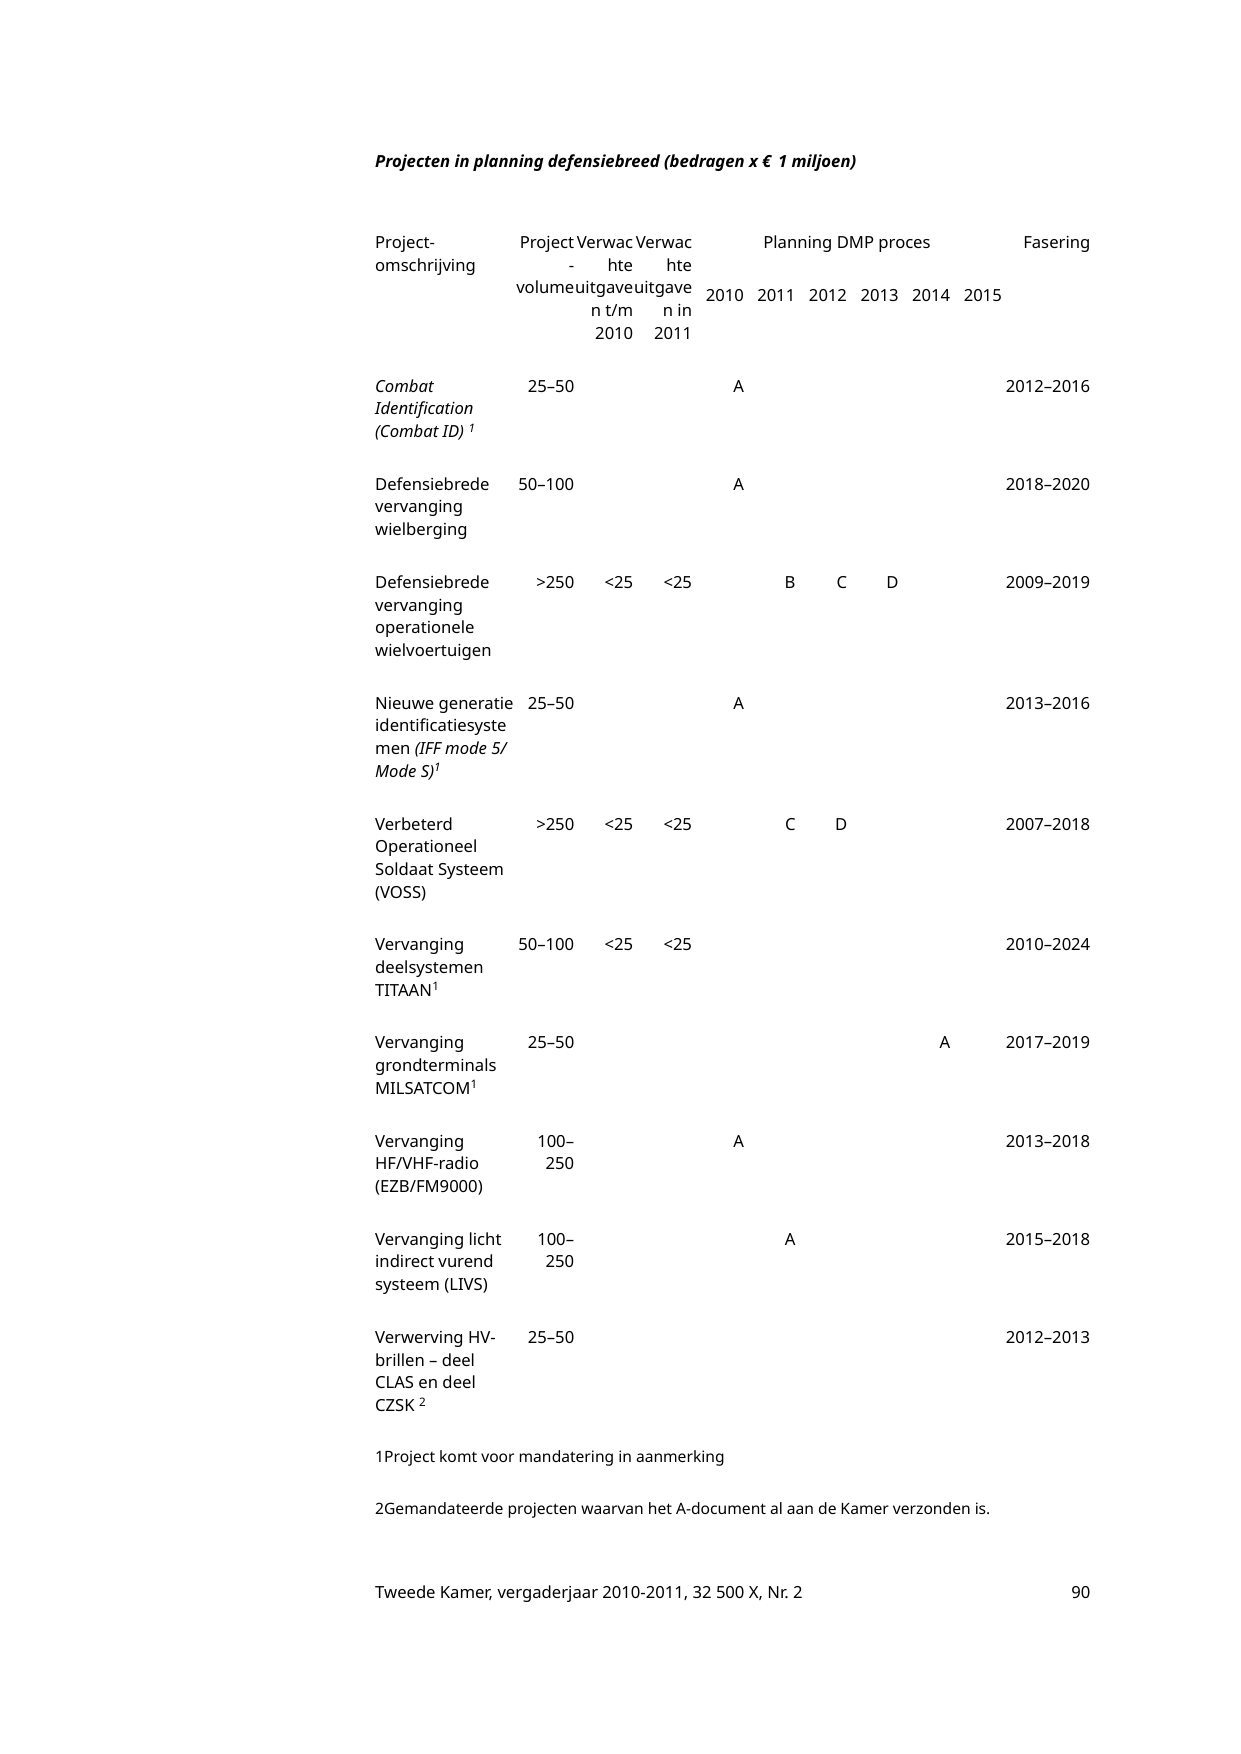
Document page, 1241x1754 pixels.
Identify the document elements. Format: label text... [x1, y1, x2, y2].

table_cell B [744, 570, 795, 691]
table_cell D [795, 812, 847, 933]
table_cell [795, 1031, 847, 1129]
table_cell Vervanging deelsystemen TITAAN1 [375, 933, 515, 1031]
table_cell Verbeterd Operationeel Soldaat Systeem (VOSS) [375, 812, 515, 933]
table_cell [574, 1227, 633, 1325]
table_cell [574, 472, 633, 570]
table_header Project-omschrijving [375, 231, 515, 374]
table_cell 2017–2019 [1002, 1031, 1090, 1129]
table_cell [795, 374, 847, 472]
table_cell [898, 472, 950, 570]
table_cell 25–50 [515, 1325, 574, 1446]
table_cell <25 [633, 570, 692, 691]
table_header Verwachte uitgaven in 2011 [633, 231, 692, 374]
table_cell 2012 [795, 283, 847, 374]
table_cell <25 [633, 933, 692, 1031]
table_cell [795, 472, 847, 570]
table_cell [847, 1325, 898, 1446]
table_cell [633, 1227, 692, 1325]
table_cell [847, 1031, 898, 1129]
table_cell [633, 374, 692, 472]
table_cell Nieuwe generatie identificatiesystemen (IFF mode 5/ Mode S)1 [375, 691, 515, 812]
table_cell A [692, 691, 743, 812]
table_cell 2012–2013 [1002, 1325, 1090, 1446]
table_cell 2010 [692, 283, 743, 374]
table_cell A [692, 1129, 743, 1227]
table_cell 50–100 [515, 472, 574, 570]
table_cell [633, 691, 692, 812]
table_cell [692, 933, 743, 1031]
table_cell [692, 1031, 743, 1129]
table_cell Vervanging licht indirect vurend systeem (LIVS) [375, 1227, 515, 1325]
table_cell [744, 374, 795, 472]
table_cell 2007–2018 [1002, 812, 1090, 933]
table_cell [633, 1031, 692, 1129]
table_cell [633, 1129, 692, 1227]
table_cell [795, 1325, 847, 1446]
table_cell 2012–2016 [1002, 374, 1090, 472]
table_cell [950, 812, 1002, 933]
table_cell [692, 812, 743, 933]
table_cell 2010–2024 [1002, 933, 1090, 1031]
table_cell [692, 1227, 743, 1325]
table_cell [950, 1227, 1002, 1325]
table_cell [574, 1031, 633, 1129]
table_cell 2014 [898, 283, 950, 374]
table_cell [574, 1325, 633, 1446]
table_cell [744, 1325, 795, 1446]
table_cell [692, 570, 743, 691]
table_cell Verwerving HV-brillen – deel CLAS en deel CZSK 2 [375, 1325, 515, 1446]
table_header Planning DMP proces [692, 231, 1002, 283]
table_cell A [692, 374, 743, 472]
table_cell [950, 691, 1002, 812]
table_cell A [744, 1227, 795, 1325]
table_cell 25–50 [515, 691, 574, 812]
table_cell [795, 1129, 847, 1227]
table_cell 1Project komt voor mandatering in aanmerking 2Gemandateerde projecten waarvan het A-document al aan de Kamer verzonden is. [375, 1446, 1090, 1549]
table_cell [574, 691, 633, 812]
table_cell >250 [515, 812, 574, 933]
table_cell 25–50 [515, 1031, 574, 1129]
table_cell [847, 1129, 898, 1227]
table_cell <25 [574, 933, 633, 1031]
table_cell A [898, 1031, 950, 1129]
table_cell 100–250 [515, 1227, 574, 1325]
table_cell [898, 1325, 950, 1446]
table_cell [950, 1325, 1002, 1446]
table_cell 100–250 [515, 1129, 574, 1227]
table_cell [950, 1031, 1002, 1129]
table_cell 2013–2016 [1002, 691, 1090, 812]
table_cell [744, 933, 795, 1031]
table_cell [744, 1031, 795, 1129]
table_cell <25 [633, 812, 692, 933]
table_cell [744, 472, 795, 570]
table_cell [950, 1129, 1002, 1227]
table_cell >250 [515, 570, 574, 691]
table_cell [898, 933, 950, 1031]
table_cell A [692, 472, 743, 570]
table_cell 2013–2018 [1002, 1129, 1090, 1227]
table_cell [847, 1227, 898, 1325]
table_cell 25–50 [515, 374, 574, 472]
table_cell [633, 472, 692, 570]
table_cell Vervanging HF/VHF-radio (EZB/FM9000) [375, 1129, 515, 1227]
table_cell 2011 [744, 283, 795, 374]
table_cell <25 [574, 812, 633, 933]
table_cell [950, 570, 1002, 691]
table_cell [950, 374, 1002, 472]
table_cell [744, 1129, 795, 1227]
table_cell [950, 472, 1002, 570]
text Projecten in planning defensiebreed (bedragen x € 1 miljoen) [375, 150, 1090, 173]
table_cell [898, 570, 950, 691]
table_cell [795, 1227, 847, 1325]
table_cell [847, 374, 898, 472]
table_cell [847, 472, 898, 570]
table_cell Vervanging grondterminals MILSATCOM1 [375, 1031, 515, 1129]
table_header Verwachte uitgaven t/m 2010 [574, 231, 633, 374]
table_cell 2009–2019 [1002, 570, 1090, 691]
table_header Fasering [1002, 231, 1090, 374]
table_cell [898, 1227, 950, 1325]
table_cell [574, 1129, 633, 1227]
table_cell [950, 933, 1002, 1031]
table_cell [898, 374, 950, 472]
table_cell [898, 691, 950, 812]
table_cell 2015 [950, 283, 1002, 374]
table_cell 2015–2018 [1002, 1227, 1090, 1325]
table_cell C [795, 570, 847, 691]
table_cell 2018–2020 [1002, 472, 1090, 570]
table_cell [847, 691, 898, 812]
table_cell Defensiebrede vervanging operationele wielvoertuigen [375, 570, 515, 691]
table_cell [744, 691, 795, 812]
table_cell Combat Identification (Combat ID) 1 [375, 374, 515, 472]
table_cell Defensiebrede vervanging wielberging [375, 472, 515, 570]
table_cell [847, 933, 898, 1031]
table_cell [847, 812, 898, 933]
table_cell [633, 1325, 692, 1446]
table_cell [574, 374, 633, 472]
table_header Project-volume [515, 231, 574, 374]
table_cell [898, 1129, 950, 1227]
table_cell 50–100 [515, 933, 574, 1031]
table_cell [795, 691, 847, 812]
table_cell 2013 [847, 283, 898, 374]
table_cell [795, 933, 847, 1031]
table_cell [898, 812, 950, 933]
table_cell C [744, 812, 795, 933]
table_cell <25 [574, 570, 633, 691]
table_cell D [847, 570, 898, 691]
table_cell [692, 1325, 743, 1446]
